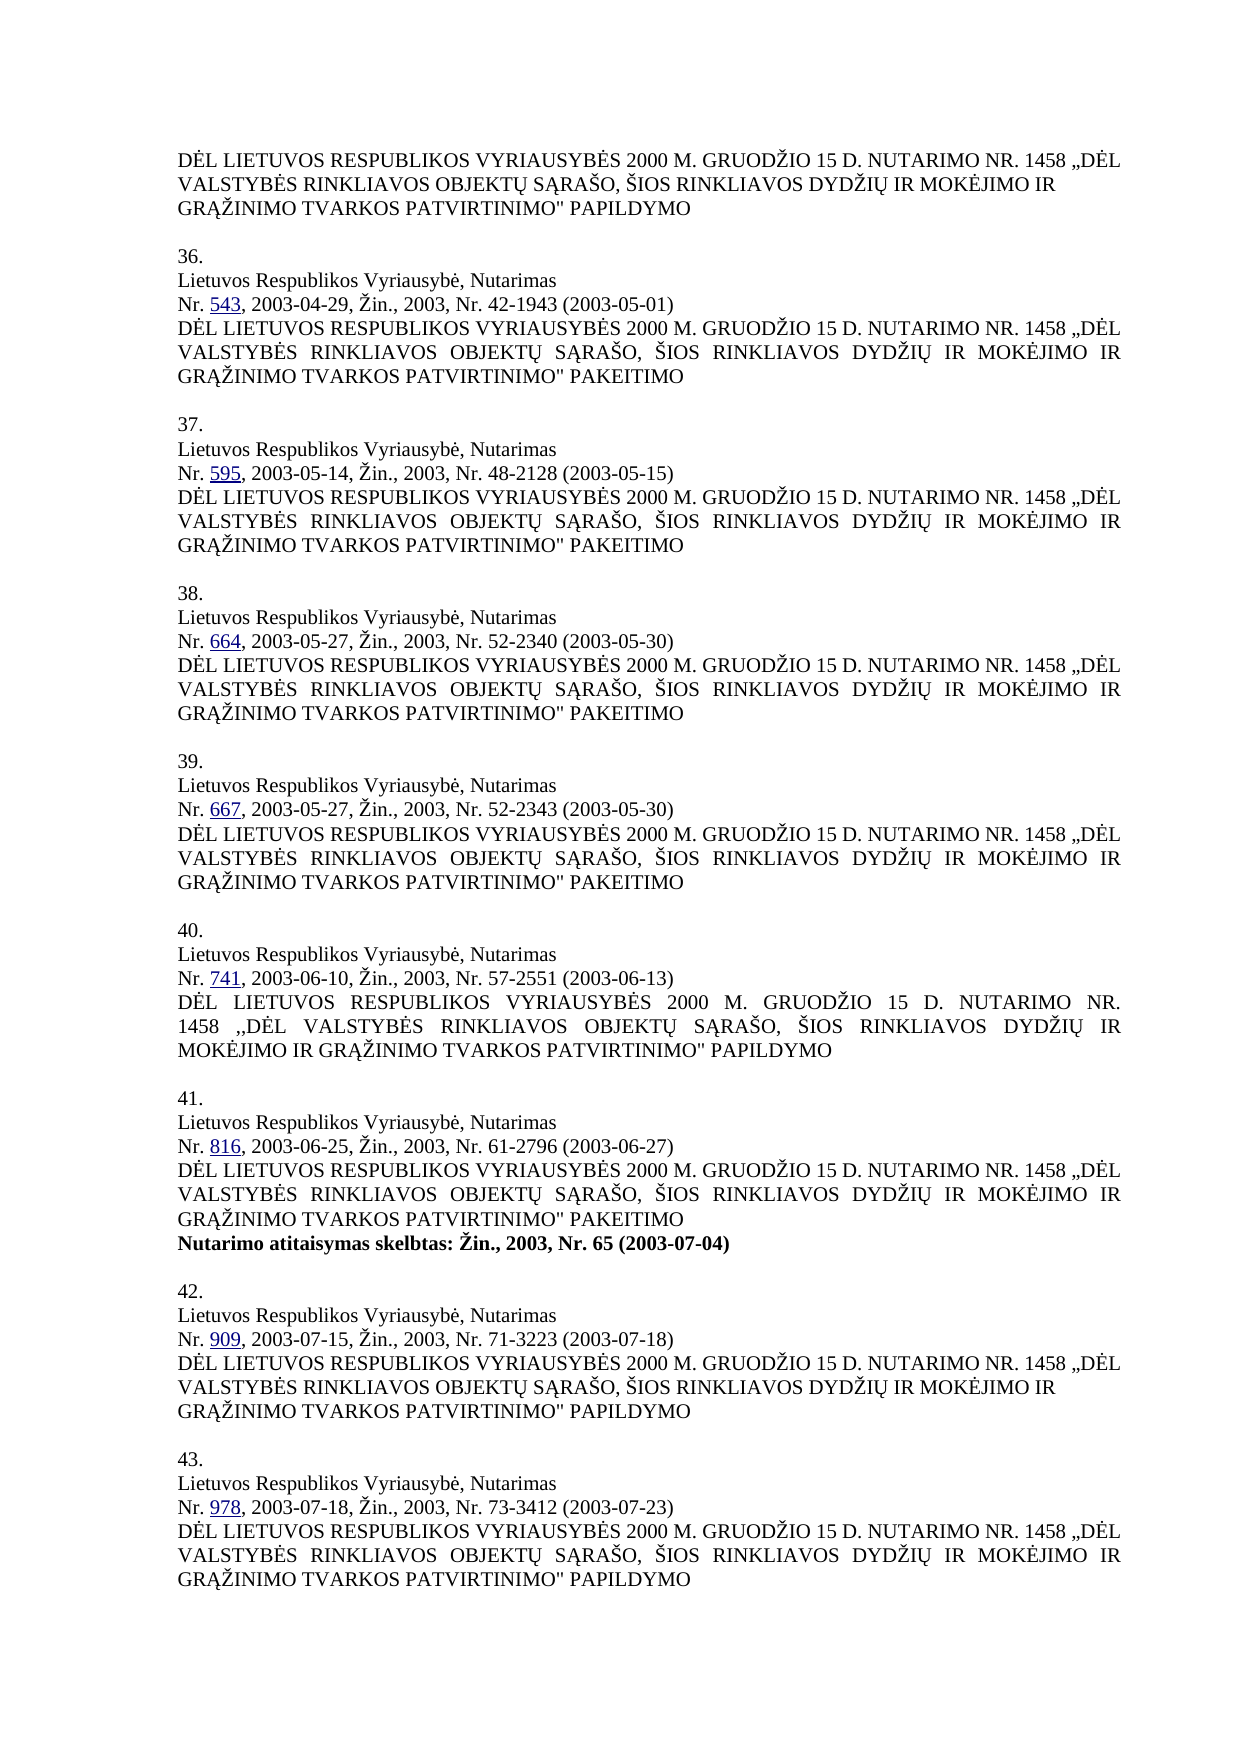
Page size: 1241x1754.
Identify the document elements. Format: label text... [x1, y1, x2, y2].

text Lietuvos Respublikos Vyriausybė, Nutarimas [177, 773, 1122, 797]
text DĖL LIETUVOS RESPUBLIKOS VYRIAUSYBĖS 2000 M. GRUODŽIO 15 D. NUTARIMO NR. 1458 „DĖL VALSTYBĖS RINKLIAVOS OBJEKTŲ SĄRAŠO, ŠIOS RINKLIAVOS DYDŽIŲ IR MOKĖJIMO IR GRĄŽINIMO TVARKOS PATVIRTINIMO" PAPILDYMO [177, 148, 1122, 220]
text 42. [177, 1279, 1122, 1303]
text 37. [177, 412, 1122, 436]
text DĖL LIETUVOS RESPUBLIKOS VYRIAUSYBĖS 2000 M. GRUODŽIO 15 D. NUTARIMO NR. 1458 „DĖL VALSTYBĖS RINKLIAVOS OBJEKTŲ SĄRAŠO, ŠIOS RINKLIAVOS DYDŽIŲ IR MOKĖJIMO IR GRĄŽINIMO TVARKOS PATVIRTINIMO" PAKEITIMO [177, 1158, 1122, 1231]
text DĖL LIETUVOS RESPUBLIKOS VYRIAUSYBĖS 2000 M. GRUODŽIO 15 D. NUTARIMO NR. 1458 „DĖL VALSTYBĖS RINKLIAVOS OBJEKTŲ SĄRAŠO, ŠIOS RINKLIAVOS DYDŽIŲ IR MOKĖJIMO IR GRĄŽINIMO TVARKOS PATVIRTINIMO" PAKEITIMO [177, 316, 1122, 388]
text Lietuvos Respublikos Vyriausybė, Nutarimas [177, 1303, 1122, 1327]
text DĖL LIETUVOS RESPUBLIKOS VYRIAUSYBĖS 2000 M. GRUODŽIO 15 D. NUTARIMO NR. 1458 „DĖL VALSTYBĖS RINKLIAVOS OBJEKTŲ SĄRAŠO, ŠIOS RINKLIAVOS DYDŽIŲ IR MOKĖJIMO IR GRĄŽINIMO TVARKOS PATVIRTINIMO" PAKEITIMO [177, 653, 1122, 725]
text 41. [177, 1086, 1122, 1110]
text Nr. 543, 2003-04-29, Žin., 2003, Nr. 42-1943 (2003-05-01) [177, 292, 1122, 316]
text DĖL LIETUVOS RESPUBLIKOS VYRIAUSYBĖS 2000 M. GRUODŽIO 15 D. NUTARIMO NR. 1458 „DĖL VALSTYBĖS RINKLIAVOS OBJEKTŲ SĄRAŠO, ŠIOS RINKLIAVOS DYDŽIŲ IR MOKĖJIMO IR GRĄŽINIMO TVARKOS PATVIRTINIMO" PAKEITIMO [177, 821, 1122, 894]
text Lietuvos Respublikos Vyriausybė, Nutarimas [177, 436, 1122, 461]
text 38. [177, 581, 1122, 605]
text Nr. 816, 2003-06-25, Žin., 2003, Nr. 61-2796 (2003-06-27) [177, 1134, 1122, 1158]
text Nr. 909, 2003-07-15, Žin., 2003, Nr. 71-3223 (2003-07-18) [177, 1327, 1122, 1351]
text Nr. 667, 2003-05-27, Žin., 2003, Nr. 52-2343 (2003-05-30) [177, 797, 1122, 821]
text 39. [177, 749, 1122, 773]
text Lietuvos Respublikos Vyriausybė, Nutarimas [177, 605, 1122, 629]
text Lietuvos Respublikos Vyriausybė, Nutarimas [177, 942, 1122, 966]
text 40. [177, 918, 1122, 942]
text Nr. 664, 2003-05-27, Žin., 2003, Nr. 52-2340 (2003-05-30) [177, 629, 1122, 653]
text DĖL LIETUVOS RESPUBLIKOS VYRIAUSYBĖS 2000 M. GRUODŽIO 15 D. NUTARIMO NR. 1458 „DĖL VALSTYBĖS RINKLIAVOS OBJEKTŲ SĄRAŠO, ŠIOS RINKLIAVOS DYDŽIŲ IR MOKĖJIMO IR GRĄŽINIMO TVARKOS PATVIRTINIMO" PAPILDYMO [177, 1351, 1122, 1423]
text Nr. 595, 2003-05-14, Žin., 2003, Nr. 48-2128 (2003-05-15) [177, 461, 1122, 484]
text Nr. 741, 2003-06-10, Žin., 2003, Nr. 57-2551 (2003-06-13) [177, 966, 1122, 990]
text Lietuvos Respublikos Vyriausybė, Nutarimas [177, 1471, 1122, 1495]
text Lietuvos Respublikos Vyriausybė, Nutarimas [177, 268, 1122, 292]
text DĖL LIETUVOS RESPUBLIKOS VYRIAUSYBĖS 2000 M. GRUODŽIO 15 D. NUTARIMO NR. 1458 „DĖL VALSTYBĖS RINKLIAVOS OBJEKTŲ SĄRAŠO, ŠIOS RINKLIAVOS DYDŽIŲ IR MOKĖJIMO IR GRĄŽINIMO TVARKOS PATVIRTINIMO" PAPILDYMO [177, 1519, 1122, 1591]
text Nutarimo atitaisymas skelbtas: Žin., 2003, Nr. 65 (2003-07-04) [177, 1231, 1122, 1254]
text DĖL LIETUVOS RESPUBLIKOS VYRIAUSYBĖS 2000 M. GRUODŽIO 15 D. NUTARIMO NR. 1458 „DĖL VALSTYBĖS RINKLIAVOS OBJEKTŲ SĄRAŠO, ŠIOS RINKLIAVOS DYDŽIŲ IR MOKĖJIMO IR GRĄŽINIMO TVARKOS PATVIRTINIMO" PAKEITIMO [177, 484, 1122, 557]
text DĖL LIETUVOS RESPUBLIKOS VYRIAUSYBĖS 2000 M. GRUODŽIO 15 D. NUTARIMO NR. 1458 ,,DĖL VALSTYBĖS RINKLIAVOS OBJEKTŲ SĄRAŠO, ŠIOS RINKLIAVOS DYDŽIŲ IR MOKĖJIMO IR GRĄŽINIMO TVARKOS PATVIRTINIMO" PAPILDYMO [177, 990, 1122, 1062]
text 36. [177, 244, 1122, 268]
text Nr. 978, 2003-07-18, Žin., 2003, Nr. 73-3412 (2003-07-23) [177, 1495, 1122, 1519]
text 43. [177, 1447, 1122, 1471]
text Lietuvos Respublikos Vyriausybė, Nutarimas [177, 1110, 1122, 1134]
